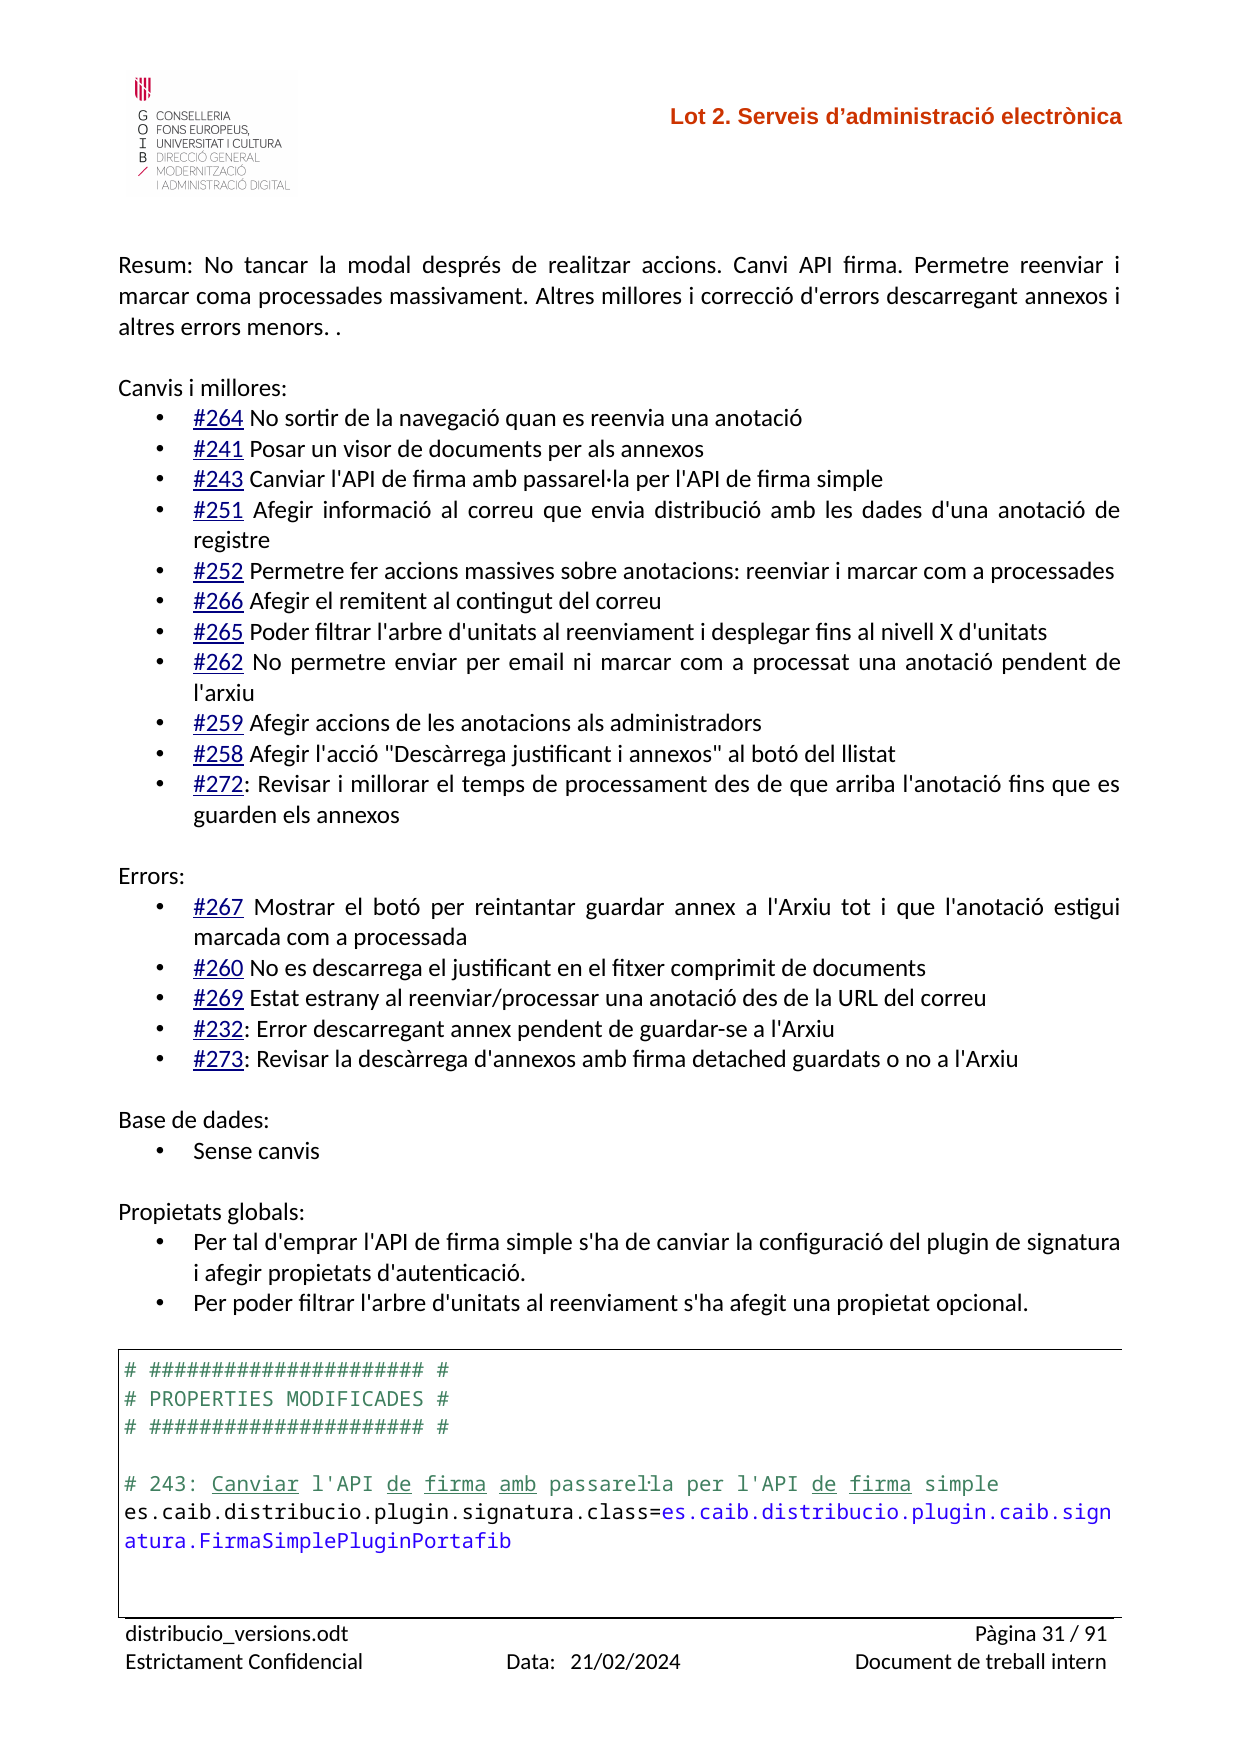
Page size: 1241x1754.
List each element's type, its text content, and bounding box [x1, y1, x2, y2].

list #260 No es descarrega el justificant en el fitxer comprimit de documents [156, 952, 1122, 982]
text Propietats globals: [118, 1196, 1122, 1226]
list Sense canvis [156, 1135, 1122, 1165]
list #264 No sortir de la navegació quan es reenvia una anotació [156, 402, 1122, 433]
text Errors: [118, 860, 1122, 891]
table_header # ###################### # # PROPERTIES MODIFICADES # # ###################### # # 243: Canviar l'API de firma amb passarel·la per l'API de firma simple es.caib.distribucio.plugin.signatura.class=es.caib.distribucio.plugin.caib.signatura.FirmaSimplePluginPortafib [119, 1350, 1122, 1617]
list #243 Canviar l'API de firma amb passarel·la per l'API de firma simple [156, 463, 1122, 494]
list #241 Posar un visor de documents per als annexos [156, 433, 1122, 463]
text Canvis i millores: [118, 372, 1122, 402]
list #267 Mostrar el botó per reintantar guardar annex a l'Arxiu tot i que l'anotació estigui marcada com a processada [156, 891, 1122, 952]
list #251 Afegir informació al correu que envia distribució amb les dades d'una anotació de registre [156, 494, 1122, 555]
list #232: Error descarregant annex pendent de guardar-se a l'Arxiu [156, 1013, 1122, 1043]
list #252 Permetre fer accions massives sobre anotacions: reenviar i marcar com a processades [156, 555, 1122, 585]
list #272: Revisar i millorar el temps de processament des de que arriba l'anotació fins que es guarden els annexos [156, 768, 1122, 829]
list #273: Revisar la descàrrega d'annexos amb firma detached guardats o no a l'Arxiu [156, 1043, 1122, 1074]
picture [126, 70, 299, 197]
list Per tal d'emprar l'API de firma simple s'ha de canviar la configuració del plugin de signatura i afegir propietats d'autenticació. [156, 1226, 1122, 1287]
list #258 Afegir l'acció "Descàrrega justificant i annexos" al botó del llistat [156, 738, 1122, 768]
text Base de dades: [118, 1104, 1122, 1135]
list #262 No permetre enviar per email ni marcar com a processat una anotació pendent de l'arxiu [156, 646, 1122, 707]
list #266 Afegir el remitent al contingut del correu [156, 585, 1122, 616]
list #269 Estat estrany al reenviar/processar una anotació des de la URL del correu [156, 982, 1122, 1013]
text Resum: No tancar la modal després de realitzar accions. Canvi API firma. Permetre reenviar i marcar coma processades massivament. Altres millores i correcció d'errors descarregant annexos i altres errors menors. . [118, 250, 1122, 341]
list Per poder filtrar l'arbre d'unitats al reenviament s'ha afegit una propietat opcional. [156, 1287, 1122, 1318]
list #265 Poder filtrar l'arbre d'unitats al reenviament i desplegar fins al nivell X d'unitats [156, 616, 1122, 646]
list #259 Afegir accions de les anotacions als administradors [156, 707, 1122, 738]
